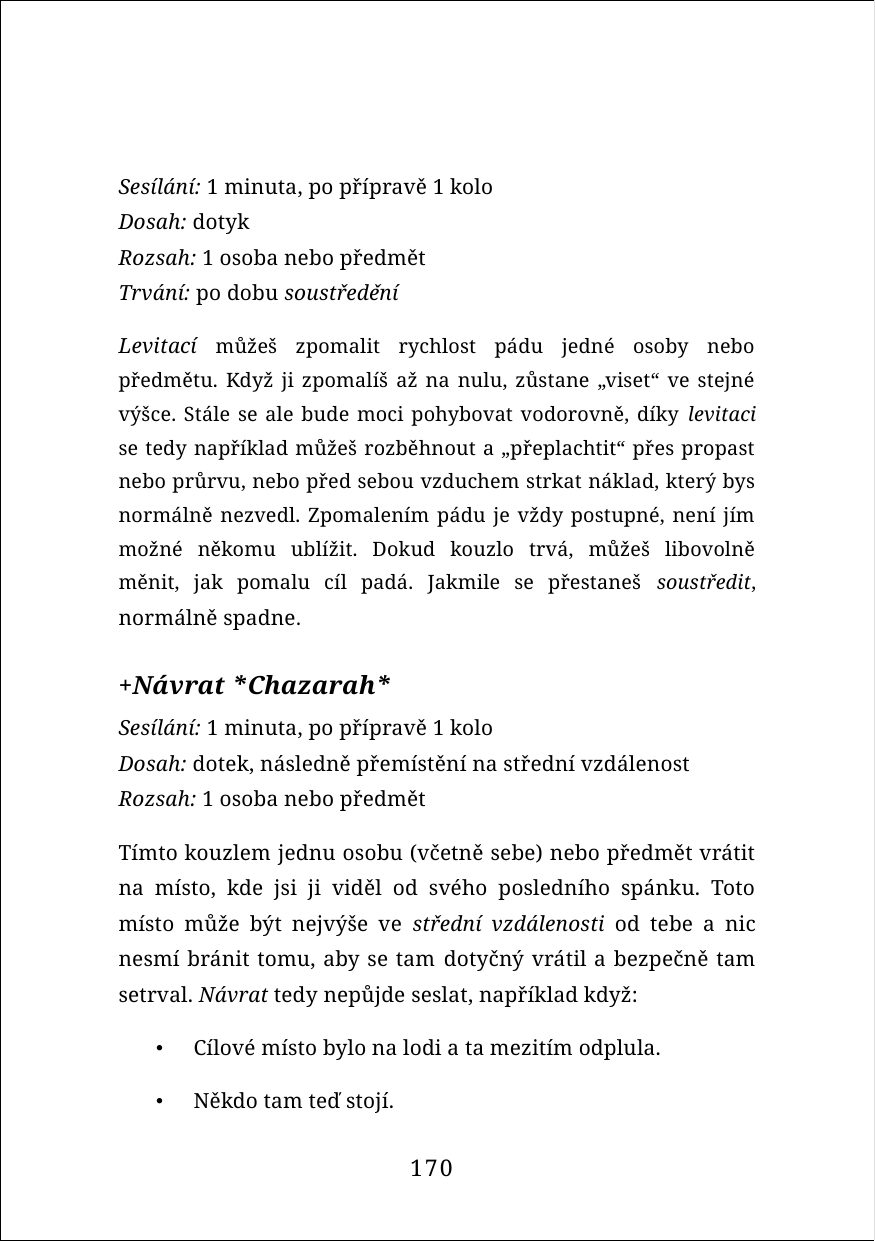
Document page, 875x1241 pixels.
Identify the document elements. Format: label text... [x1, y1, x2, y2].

list Někdo tam teď stojí. [156, 1086, 756, 1115]
text Levitací můžeš zpomalit rychlost pádu jedné osoby nebo předmětu. Když ji zpomalíš až na nulu, zůstane „viset“ ve stejné výšce. Stále se ale bude moci pohybovat vodorovně, díky levitaci se tedy například můžeš rozběhnout a „přeplachtit“ přes propast nebo průrvu, nebo před sebou vzduchem strkat náklad, který bys normálně nezvedl. Zpomalením pádu je vždy postupné, není jím možné někomu ublížit. Dokud kouzlo trvá, můžeš libovolně měnit, jak pomalu cíl padá. Jakmile se přestaneš soustředit, normálně spadne. [118, 332, 756, 631]
text Sesílání: 1 minuta, po přípravě 1 kolo Dosah: dotek, následně přemístění na střední vzdálenost Rozsah: 1 osoba nebo předmět [118, 713, 756, 813]
text Tímto kouzlem jednu osobu (včetně sebe) nebo předmět vrátit na místo, kde jsi ji viděl od svého posledního spánku. Toto místo může být nejvýše ve střední vzdálenosti od tebe a nic nesmí bránit tomu, aby se tam dotyčný vrátil a bezpečně tam setrval. Návrat tedy nepůjde seslat, například když: [118, 838, 756, 1008]
text Sesílání: 1 minuta, po přípravě 1 kolo Dosah: dotyk Rozsah: 1 osoba nebo předmět Trvání: po dobu soustředění [118, 172, 756, 307]
subtitle +Návrat *Chazarah* [118, 668, 756, 702]
list Cílové místo bylo na lodi a ta mezitím odplula. [156, 1033, 756, 1061]
